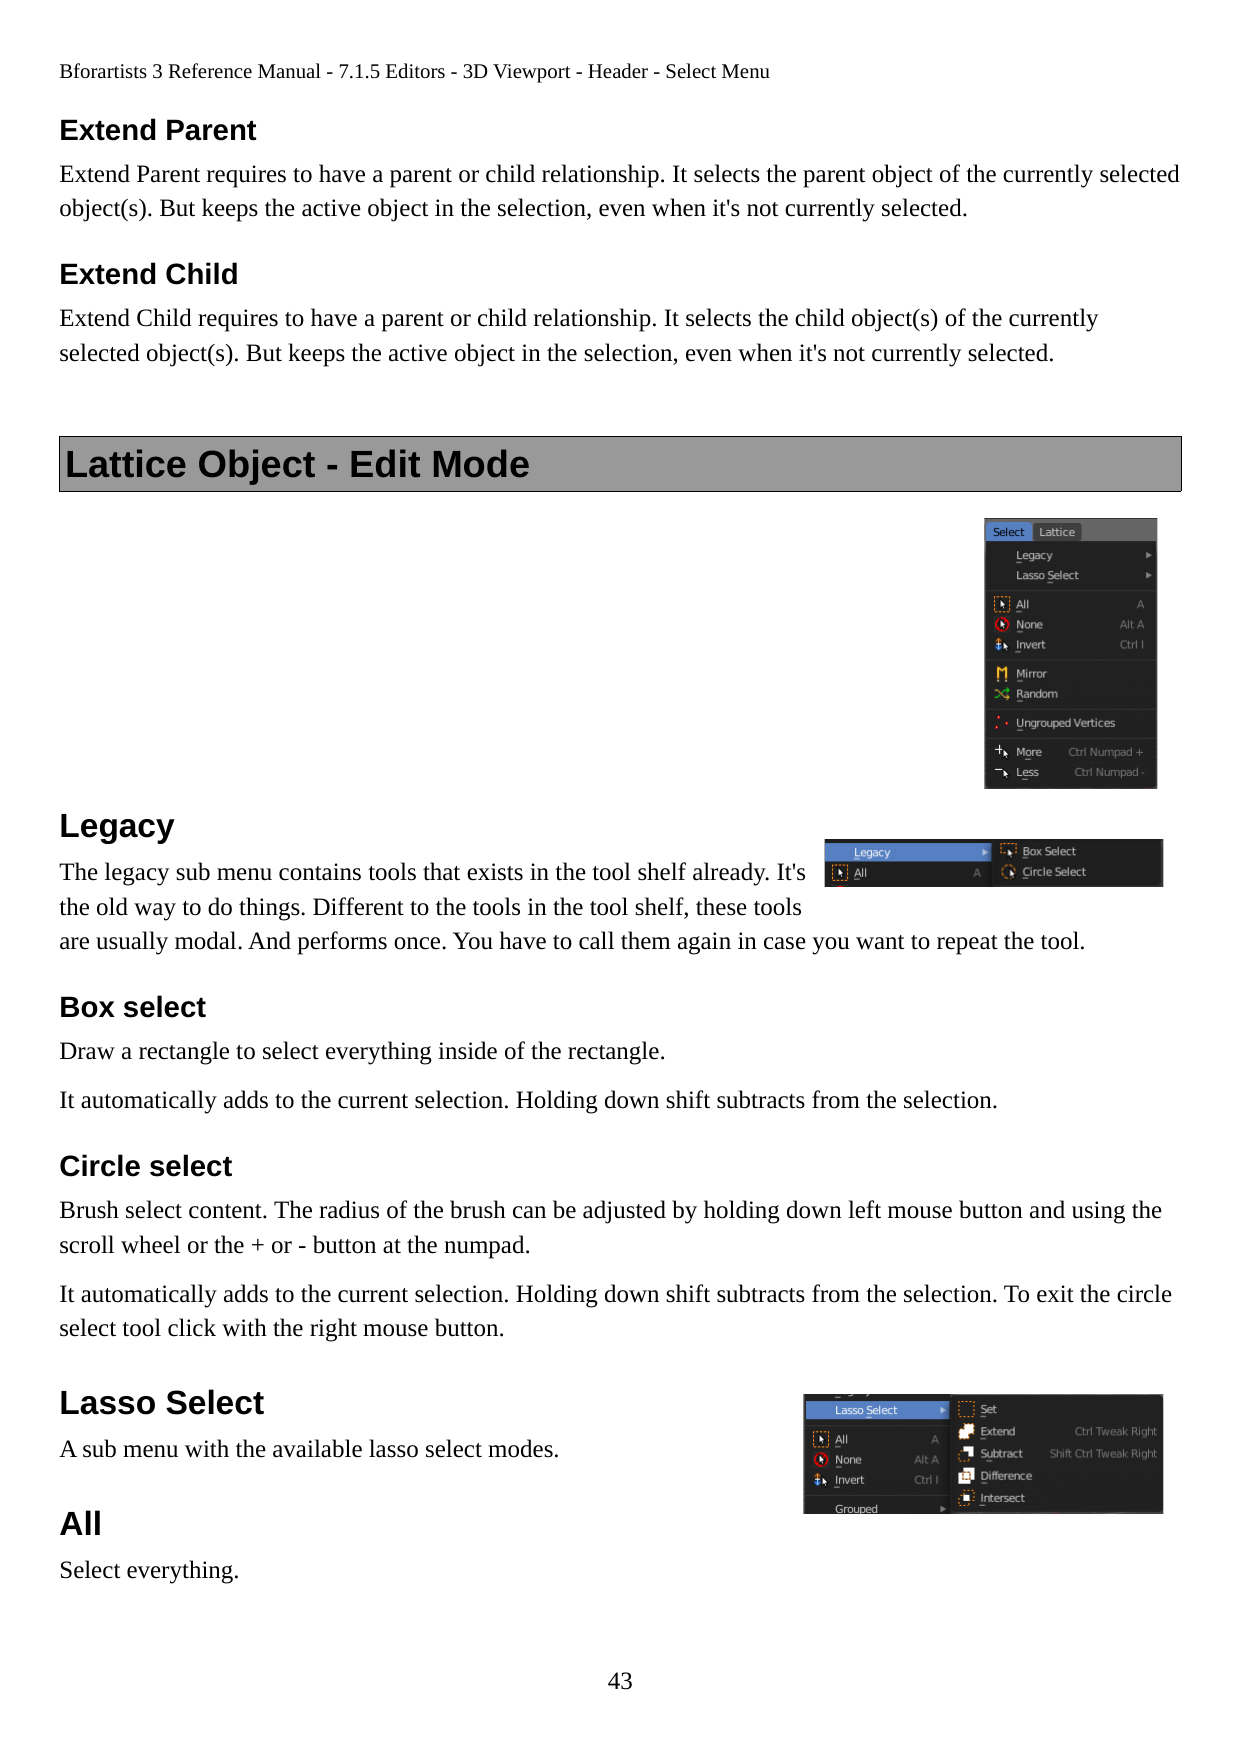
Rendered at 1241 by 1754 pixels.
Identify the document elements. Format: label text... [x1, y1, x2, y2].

text Brush select content. The radius of the brush can be adjusted by holding down left mouse button and using the scroll wheel or the + or - button at the numpad. [59, 1195, 1181, 1258]
picture [824, 839, 1164, 887]
subtitle Extend Parent [59, 113, 1181, 146]
subtitle Circle select [59, 1149, 1181, 1183]
subtitle Lasso Select [59, 1383, 1181, 1422]
subtitle All [59, 1504, 1181, 1543]
picture [984, 518, 1158, 789]
text Extend Child requires to have a parent or child relationship. It selects the child object(s) of the currently selected object(s). But keeps the active object in the selection, even when it's not currently selected. [59, 303, 1181, 366]
text It automatically adds to the current selection. Holding down shift subtracts from the selection. [59, 1085, 1181, 1114]
subtitle Legacy [59, 806, 1181, 845]
table_header Lattice Object - Edit Mode [60, 437, 1181, 491]
text The legacy sub menu contains tools that exists in the tool shelf already. It's the old way to do things. Different to the tools in the tool shelf, these tools are usually modal. And performs once. You have to call them again in case you want to repeat the tool. [59, 857, 1181, 955]
text It automatically adds to the current selection. Holding down shift subtracts from the selection. To exit the circle select tool click with the right mouse button. [59, 1279, 1181, 1342]
subtitle Extend Child [59, 257, 1181, 291]
text Draw a rectangle to select everything inside of the rectangle. [59, 1036, 1181, 1065]
picture [803, 1394, 1164, 1514]
text Extend Parent requires to have a parent or child relationship. It selects the parent object of the currently selected object(s). But keeps the active object in the selection, even when it's not currently selected. [59, 159, 1181, 222]
text Select everything. [59, 1555, 1181, 1584]
subtitle Box select [59, 990, 1181, 1024]
text A sub menu with the available lasso select modes. [59, 1434, 803, 1463]
